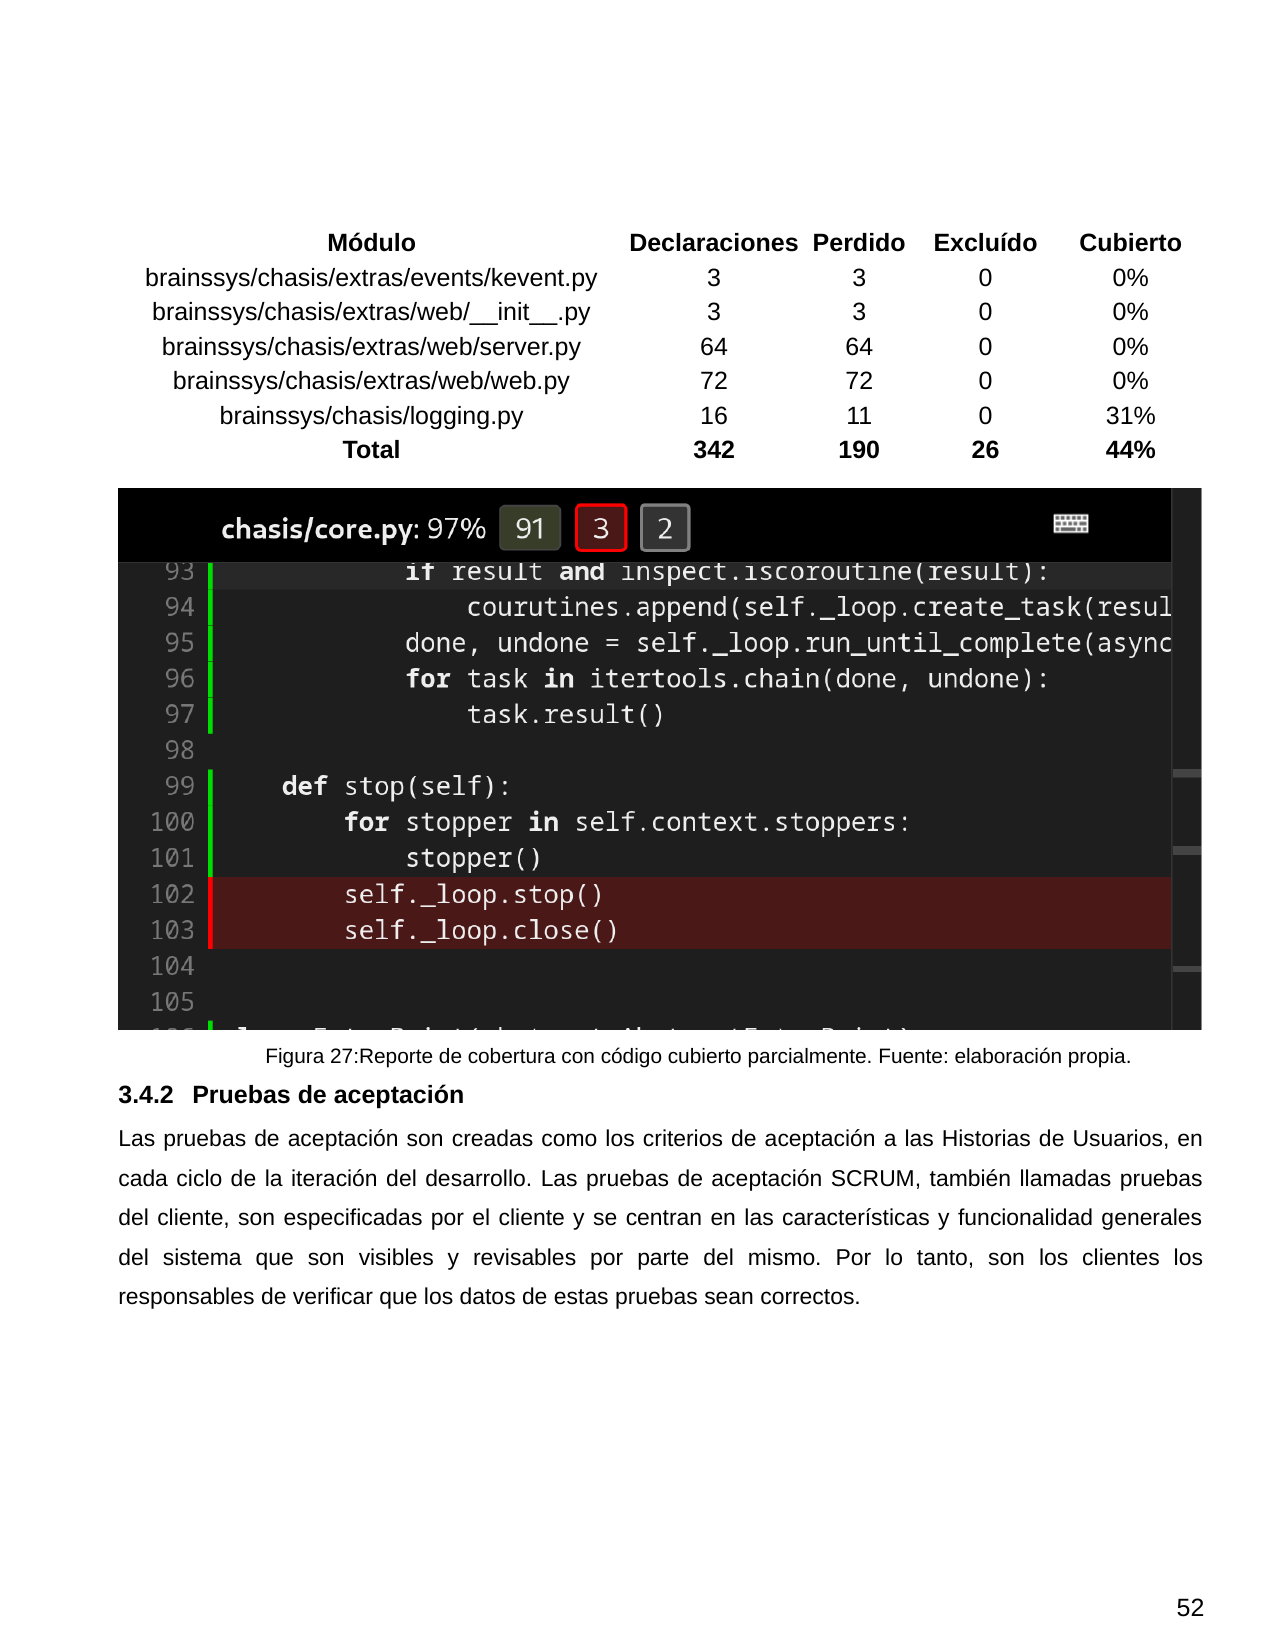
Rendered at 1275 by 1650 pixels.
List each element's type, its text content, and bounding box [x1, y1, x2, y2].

picture [118, 488, 1205, 1032]
table_cell 3 [803, 294, 915, 329]
table_cell brainssys/chasis/extras/web/web.py [118, 363, 625, 398]
table_cell 72 [625, 363, 803, 398]
table_cell brainssys/chasis/extras/events/kevent.py [118, 260, 625, 294]
subtitle Pruebas de aceptación [118, 1080, 1204, 1109]
table_cell 44% [1056, 433, 1205, 467]
table_header Módulo [118, 225, 625, 259]
list Figura 27:Reporte de cobertura con código cubierto parcialmente. Fuente: elaboración propia. [156, 1032, 1204, 1068]
text Las pruebas de aceptación son creadas como los criterios de aceptación a las Historias de Usuarios, en cada ciclo de la iteración del desarrollo. Las pruebas de aceptación SCRUM, también llamadas pruebas del cliente, son especificadas por el cliente y se centran en las características y funcionalidad generales del sistema que son visibles y revisables por parte del mismo. Por lo tanto, son los clientes los responsables de verificar que los datos de estas pruebas sean correctos. [118, 1125, 1204, 1309]
list [156, 479, 1204, 488]
table_cell 16 [625, 398, 803, 432]
table_cell 342 [625, 433, 803, 467]
table_cell 0% [1056, 329, 1205, 363]
table_cell 0 [915, 294, 1056, 329]
table_cell 3 [803, 260, 915, 294]
table_cell brainssys/chasis/extras/web/__init__.py [118, 294, 625, 329]
table_cell 0 [915, 398, 1056, 432]
table_header Perdido [803, 225, 915, 259]
table_cell brainssys/chasis/extras/web/server.py [118, 329, 625, 363]
table_header Cubierto [1056, 225, 1205, 259]
table_cell 0 [915, 329, 1056, 363]
table_cell Total [118, 433, 625, 467]
table_cell 64 [625, 329, 803, 363]
table_cell 0% [1056, 260, 1205, 294]
table_cell 0% [1056, 294, 1205, 329]
table_cell 64 [803, 329, 915, 363]
table_cell 0% [1056, 363, 1205, 398]
table_cell 3 [625, 294, 803, 329]
table_cell 72 [803, 363, 915, 398]
table_header Declaraciones [625, 225, 803, 259]
table_cell 26 [915, 433, 1056, 467]
table_cell 0 [915, 363, 1056, 398]
table_cell 3 [625, 260, 803, 294]
table_cell brainssys/chasis/logging.py [118, 398, 625, 432]
table_cell 11 [803, 398, 915, 432]
table_cell 31% [1056, 398, 1205, 432]
table_cell 190 [803, 433, 915, 467]
table_cell 0 [915, 260, 1056, 294]
table_header Excluído [915, 225, 1056, 259]
